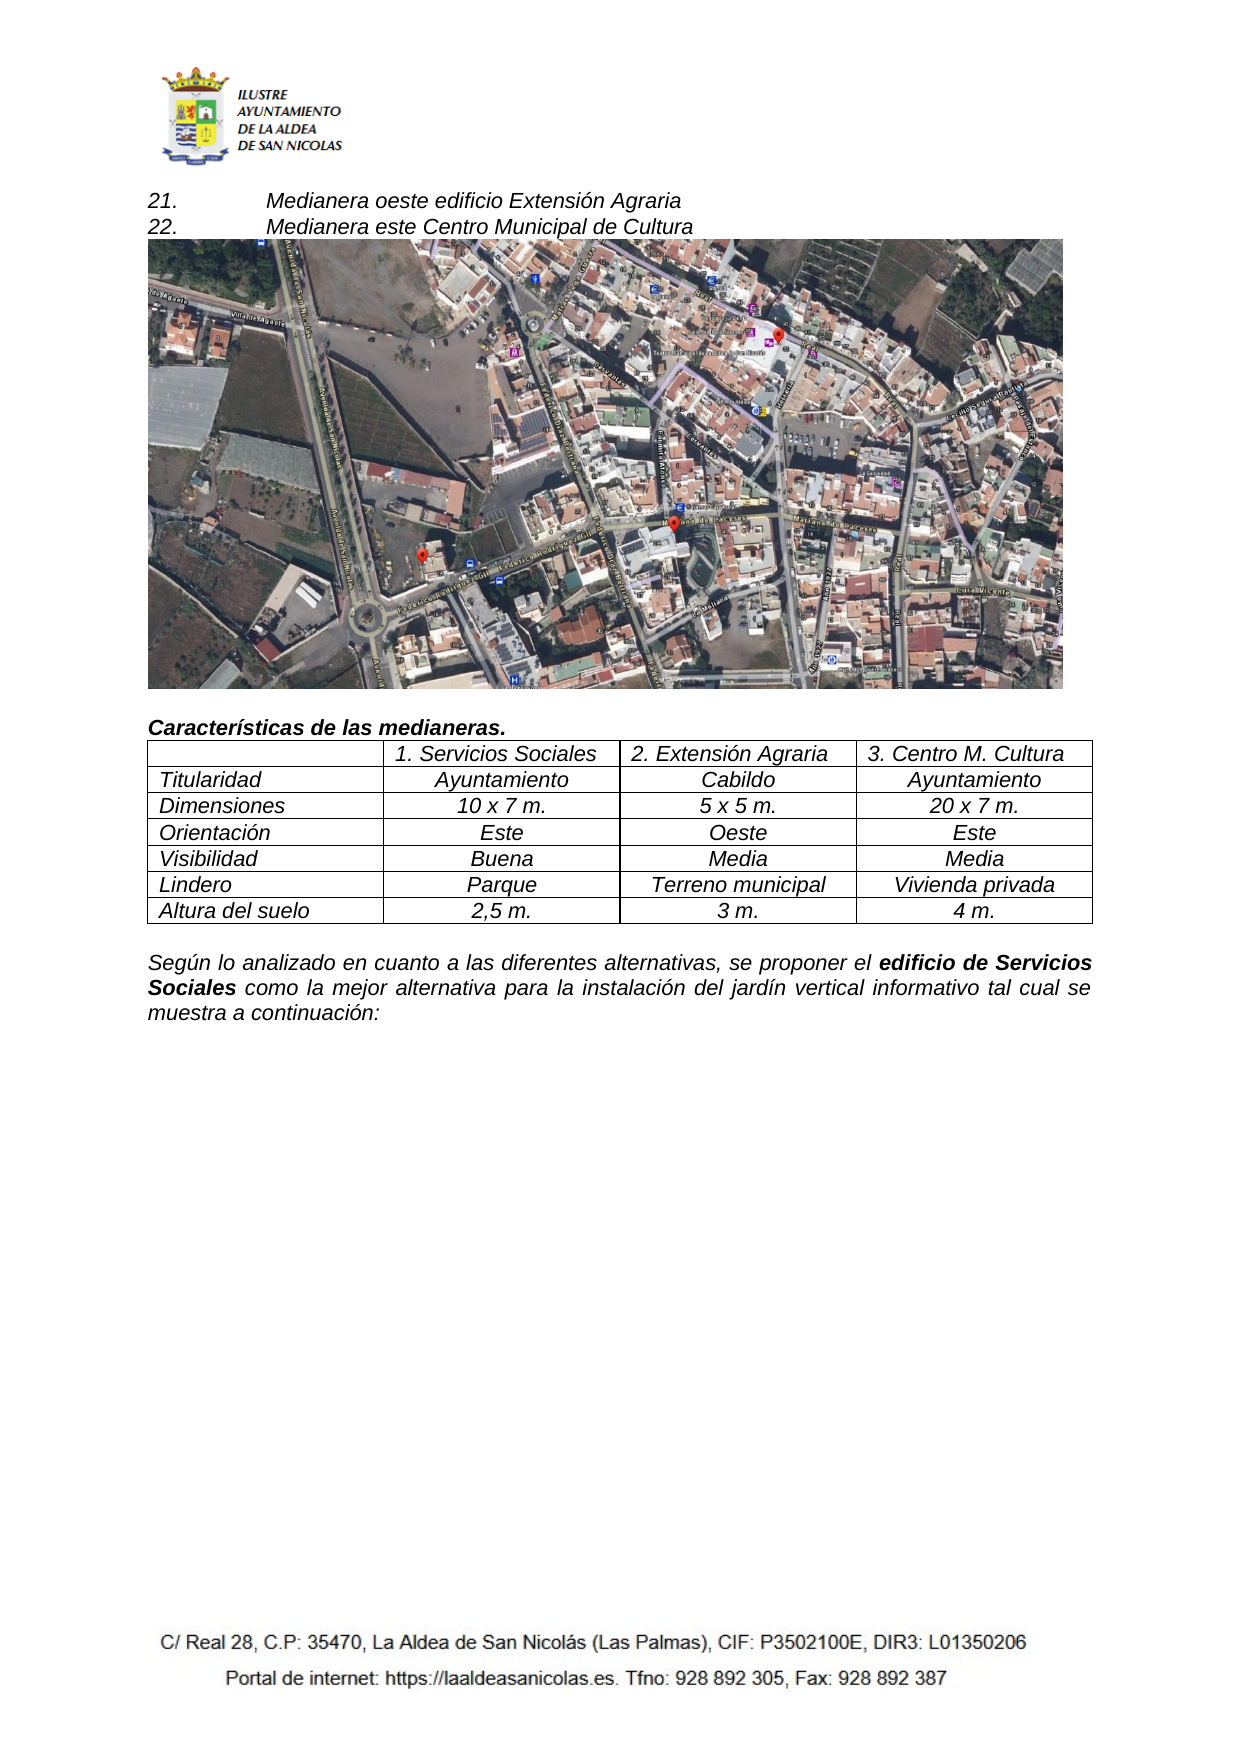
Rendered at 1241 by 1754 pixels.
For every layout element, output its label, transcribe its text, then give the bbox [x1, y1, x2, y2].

table_cell Media [621, 846, 856, 871]
table_header 1. Servicios Sociales [384, 741, 619, 766]
table_cell Este [857, 819, 1092, 844]
table_cell Ayuntamiento [857, 767, 1092, 792]
table_cell 20 x 7 m. [857, 793, 1092, 818]
table_cell 3 m. [621, 898, 856, 923]
table_cell Este [384, 819, 619, 844]
table_cell Orientación [148, 819, 383, 844]
list Medianera oeste edificio Extensión Agraria [148, 188, 1093, 214]
table_cell Buena [384, 846, 619, 871]
table_cell 2,5 m. [384, 898, 619, 923]
table_header 2. Extensión Agraria [621, 741, 856, 766]
table_cell Altura del suelo [148, 898, 383, 923]
table_cell Visibilidad [148, 846, 383, 871]
table_cell Terreno municipal [621, 872, 856, 897]
table_cell Titularidad [148, 767, 383, 792]
table_cell Dimensiones [148, 793, 383, 818]
table_cell Oeste [621, 819, 856, 844]
table_cell 4 m. [857, 898, 1092, 923]
list Medianera este Centro Municipal de Cultura [148, 214, 1093, 239]
table_cell Lindero [148, 872, 383, 897]
text Según lo analizado en cuanto a las diferentes alternativas, se proponer el edificio de Servicios Sociales como la mejor alternativa para la instalación del jardín vertical informativo tal cual se muestra a continuación: [148, 949, 1093, 1025]
table_header [148, 741, 383, 766]
table_header 3. Centro M. Cultura [857, 741, 1092, 766]
table_cell Ayuntamiento [384, 767, 619, 792]
text Características de las medianeras. [148, 714, 1093, 739]
table_cell 5 x 5 m. [621, 793, 856, 818]
table_cell Media [857, 846, 1092, 871]
picture [148, 1626, 1034, 1694]
table_cell Cabildo [621, 767, 856, 792]
table_cell 10 x 7 m. [384, 793, 619, 818]
table_cell Vivienda privada [857, 872, 1092, 897]
picture [148, 239, 1063, 689]
table_cell Parque [384, 872, 619, 897]
picture [148, 59, 358, 173]
